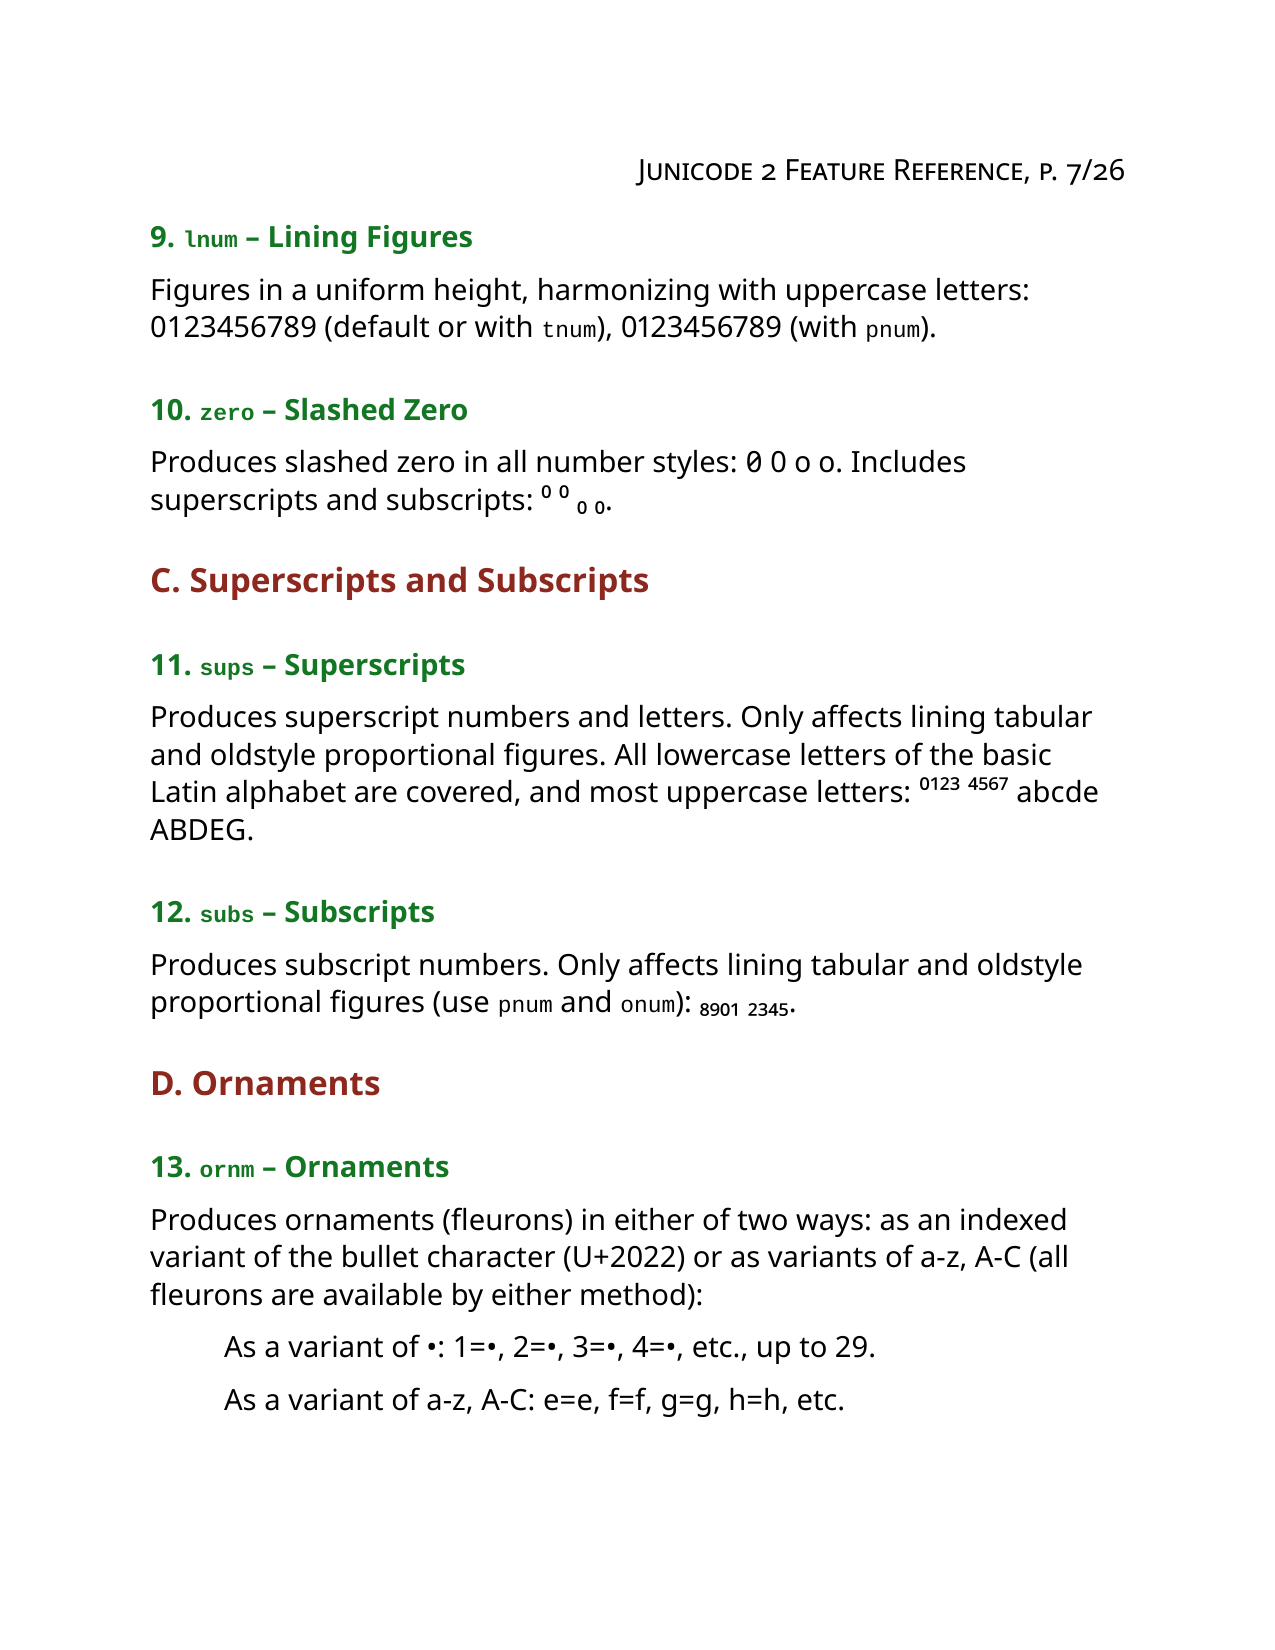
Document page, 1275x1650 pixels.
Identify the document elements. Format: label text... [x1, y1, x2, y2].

subtitle 9. lnum – Lining Figures [150, 217, 1125, 255]
text Figures in a uniform height, harmonizing with uppercase letters: 0123456789 (default or with tnum), 0123456789 (with pnum). [150, 270, 1125, 345]
text As a variant of •: 1=•, 2=•, 3=•, 4=•, etc., up to 29. [224, 1327, 1125, 1365]
subtitle C. Superscripts and Subscripts [150, 562, 1125, 600]
text As a variant of a-z, A-C: e=e, f=f, g=g, h=h, etc. [224, 1380, 1125, 1417]
subtitle 12. subs – Subscripts [150, 892, 1125, 930]
text Produces slashed zero in all number styles: 0 0 0 0. Includes superscripts and subscripts: 0 0 0 0. [150, 442, 1125, 517]
text Produces subscript numbers. Only affects lining tabular and oldstyle proportional figures (use pnum and onum): 8901 2345. [150, 945, 1125, 1020]
subtitle 10. zero – Slashed Zero [150, 390, 1125, 427]
text Produces ornaments (fleurons) in either of two ways: as an indexed variant of the bullet character (U+2022) or as variants of a-z, A-C (all fleurons are available by either method): [150, 1200, 1125, 1312]
subtitle 11. sups – Superscripts [150, 645, 1125, 682]
subtitle D. Ornaments [150, 1065, 1125, 1102]
subtitle 13. ornm – Ornaments [150, 1147, 1125, 1185]
text Produces superscript numbers and letters. Only affects lining tabular and oldstyle proportional figures. All lowercase letters of the basic Latin alphabet are covered, and most uppercase letters: 0123 4567 abcde ABDEG. [150, 697, 1125, 847]
